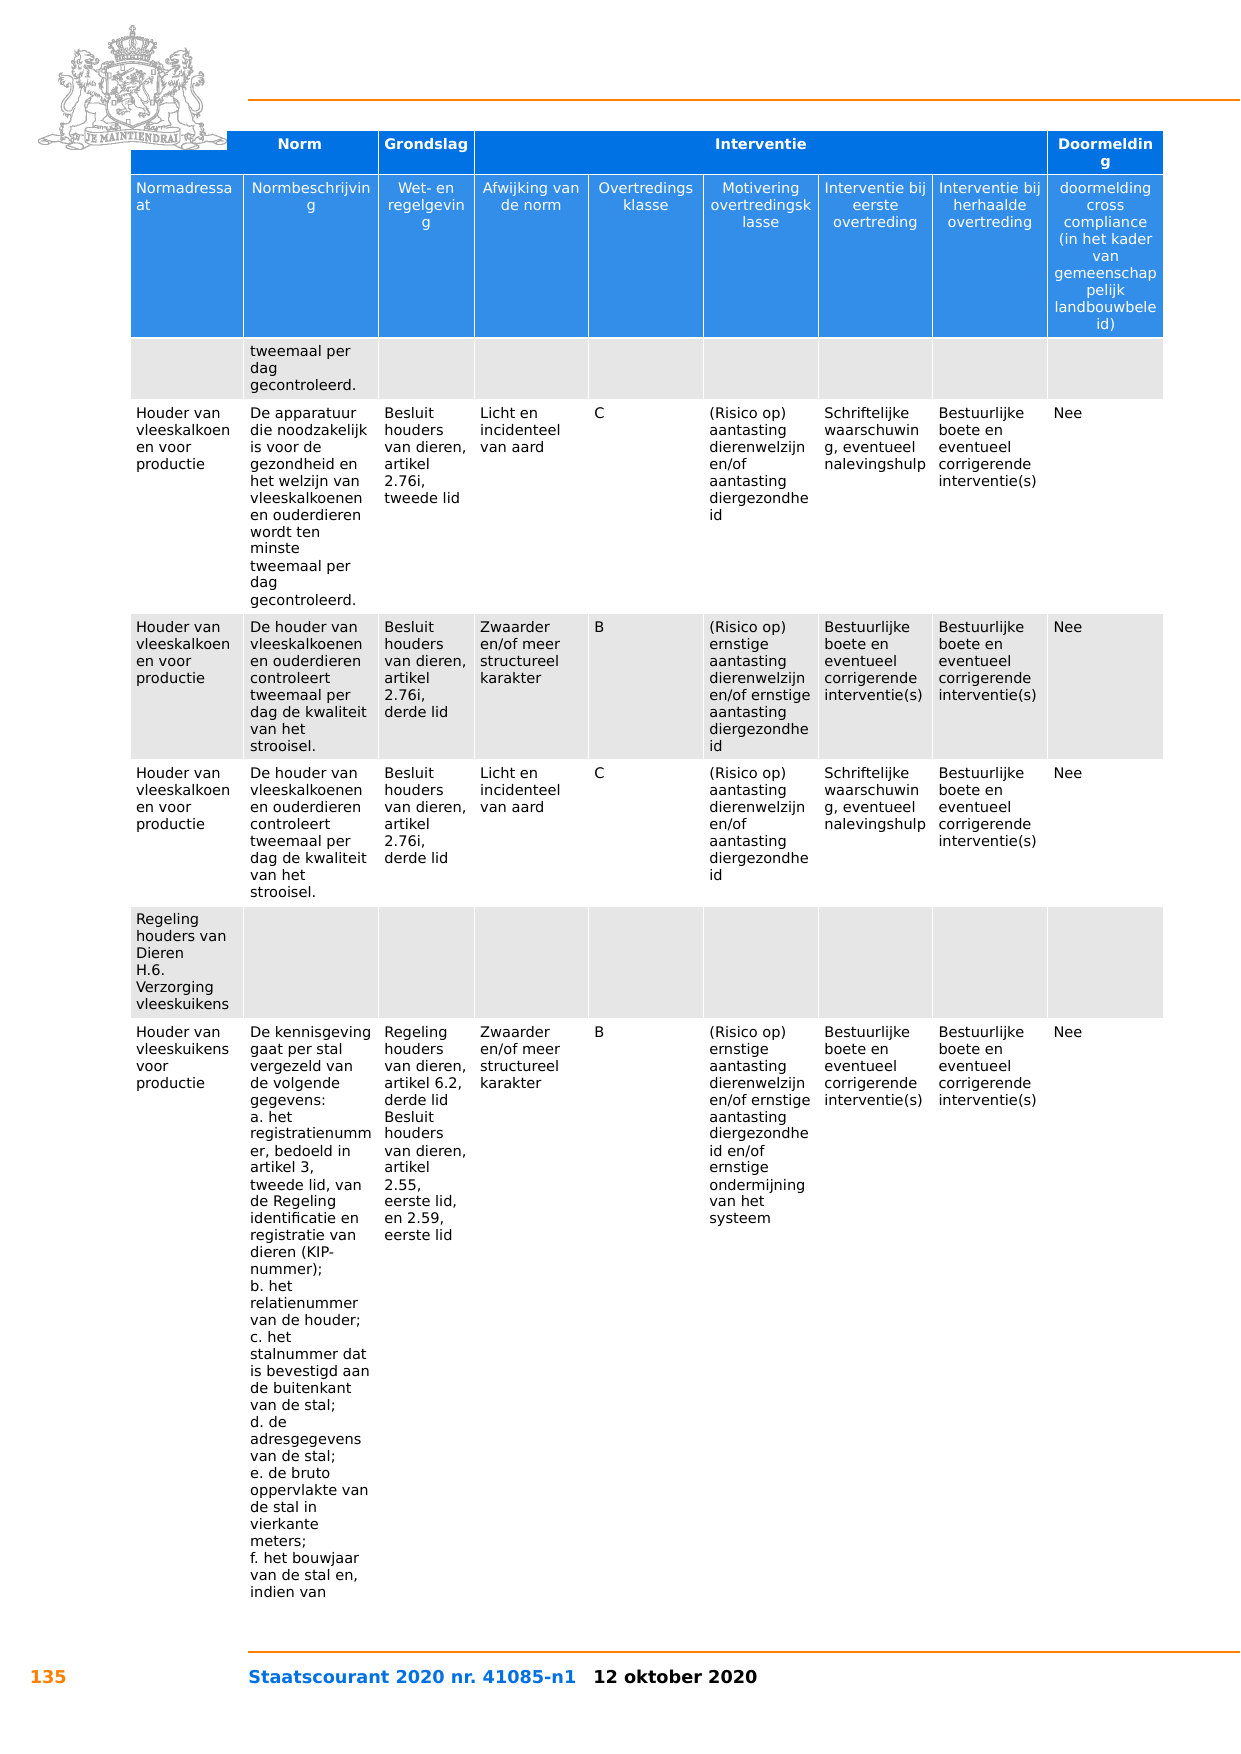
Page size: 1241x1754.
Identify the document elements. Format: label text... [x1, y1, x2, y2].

table_cell [819, 339, 932, 399]
table_cell (Risico op) ernstige aantasting dierenwelzijn en/of ernstige aantasting diergezondheid en/of ernstige ondermijning van het systeem [704, 1019, 818, 1606]
table_cell Houder van vleeskalkoenen voor productie [131, 400, 243, 613]
table_cell Houder van vleeskalkoenen voor productie [131, 760, 243, 906]
table_cell Nee [1048, 614, 1163, 759]
table_cell [819, 907, 932, 1018]
table_cell [379, 339, 474, 399]
table_cell B [589, 614, 703, 759]
table_cell Zwaarder en/of meer structureel karakter [475, 1019, 588, 1606]
table_cell [933, 907, 1047, 1018]
table_cell Normadressaat [131, 175, 243, 337]
table_cell Nee [1048, 760, 1163, 906]
table_cell [1048, 339, 1163, 399]
table_cell [589, 907, 703, 1018]
table_cell Bestuurlijke boete en eventueel corrigerende interventie(s) [933, 1019, 1047, 1606]
table_cell Bestuurlijke boete en eventueel corrigerende interventie(s) [933, 400, 1047, 613]
table_cell C [589, 760, 703, 906]
table_header Interventie [475, 131, 1047, 174]
table_cell [475, 907, 588, 1018]
table_cell Interventie bij eerste overtreding [819, 175, 932, 337]
table_cell (Risico op) ernstige aantasting dierenwelzijn en/of ernstige aantasting diergezondheid [704, 614, 818, 759]
table_cell [1048, 907, 1163, 1018]
table_cell Besluit houders van dieren, artikel 2.76i, derde lid [379, 614, 474, 759]
table_cell (Risico op) aantasting dierenwelzijn en/of aantasting diergezondheid [704, 400, 818, 613]
table_cell Bestuurlijke boete en eventueel corrigerende interventie(s) [933, 760, 1047, 906]
table_cell Zwaarder en/of meer structureel karakter [475, 614, 588, 759]
picture [38, 25, 227, 150]
table_cell De apparatuur die noodzakelijk is voor de gezondheid en het welzijn van vleeskalkoenen en ouderdieren wordt ten minste tweemaal per dag gecontroleerd. [244, 400, 378, 613]
table_cell [475, 339, 588, 399]
table_cell Regeling houders van Dieren H.6. Verzorging vleeskuikens [131, 907, 243, 1018]
table_cell Interventie bij herhaalde overtreding [933, 175, 1047, 337]
table_cell [244, 907, 378, 1018]
table_cell Houder van vleeskuikens voor productie [131, 1019, 243, 1606]
table_cell [131, 339, 243, 399]
table_cell Besluit houders van dieren, artikel 2.76i, derde lid [379, 760, 474, 906]
table_cell C [589, 400, 703, 613]
table_cell [589, 339, 703, 399]
table_cell De kennisgeving gaat per stal vergezeld van de volgende gegevens: a. het registratienummer, bedoeld in artikel 3, tweede lid, van de Regeling identificatie en registratie van dieren (KIP-nummer); b. het relatienummer van de houder; c. het stalnummer dat is bevestigd aan de buitenkant van de stal; d. de adresgegevens van de stal; e. de bruto oppervlakte van de stal in vierkante meters; f. het bouwjaar van de stal en, indien van [244, 1019, 378, 1606]
table_cell [704, 339, 818, 399]
table_header Norm [131, 131, 378, 174]
table_cell Besluit houders van dieren, artikel 2.76i, tweede lid [379, 400, 474, 613]
table_cell [379, 907, 474, 1018]
table_cell Regeling houders van dieren, artikel 6.2, derde lid Besluit houders van dieren, artikel 2.55, eerste lid, en 2.59, eerste lid [379, 1019, 474, 1606]
table_cell B [589, 1019, 703, 1606]
table_header Doormelding [1048, 131, 1163, 174]
table_cell Overtredingsklasse [589, 175, 703, 337]
table_cell Afwijking van de norm [475, 175, 588, 337]
table_cell Bestuurlijke boete en eventueel corrigerende interventie(s) [933, 614, 1047, 759]
table_cell [933, 339, 1047, 399]
table_cell De houder van vleeskalkoenen en ouderdieren controleert tweemaal per dag de kwaliteit van het strooisel. [244, 614, 378, 759]
table_cell Motivering overtredingsklasse [704, 175, 818, 337]
table_cell Bestuurlijke boete en eventueel corrigerende interventie(s) [819, 614, 932, 759]
table_cell (Risico op) aantasting dierenwelzijn en/of aantasting diergezondheid [704, 760, 818, 906]
table_cell Licht en incidenteel van aard [475, 760, 588, 906]
table_cell De houder van vleeskalkoenen en ouderdieren controleert tweemaal per dag de kwaliteit van het strooisel. [244, 760, 378, 906]
table_cell Schriftelijke waarschuwing, eventueel nalevingshulp [819, 760, 932, 906]
table_cell Nee [1048, 1019, 1163, 1606]
table_header Grondslag [379, 131, 474, 174]
table_cell doormelding cross compliance (in het kader van gemeenschappelijk landbouwbeleid) [1048, 175, 1163, 337]
table_cell Normbeschrijving [244, 175, 378, 337]
table_cell Houder van vleeskalkoenen voor productie [131, 614, 243, 759]
table_cell Bestuurlijke boete en eventueel corrigerende interventie(s) [819, 1019, 932, 1606]
table_cell [704, 907, 818, 1018]
table_cell Schriftelijke waarschuwing, eventueel nalevingshulp [819, 400, 932, 613]
table_cell Licht en incidenteel van aard [475, 400, 588, 613]
table_cell tweemaal per dag gecontroleerd. [244, 339, 378, 399]
table_cell Wet- en regelgeving [379, 175, 474, 337]
table_cell Nee [1048, 400, 1163, 613]
